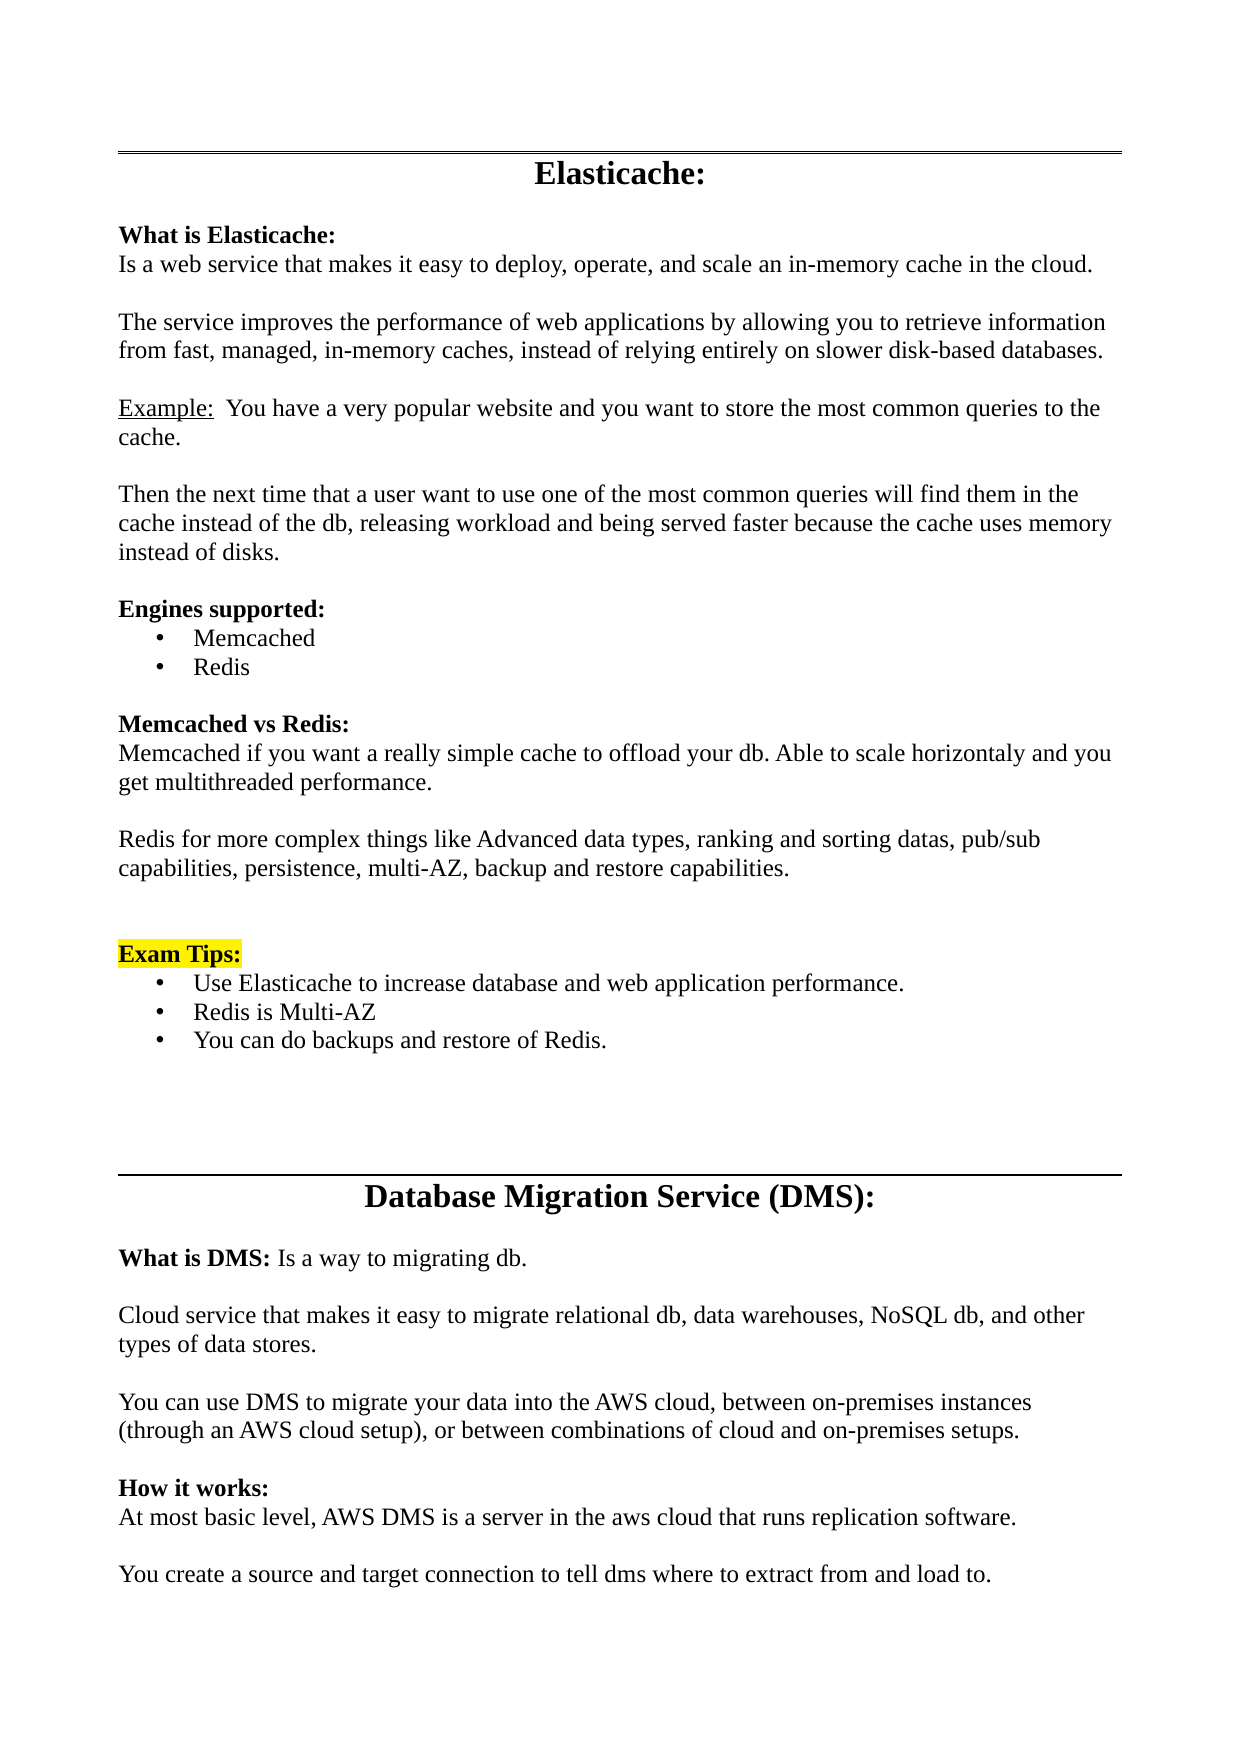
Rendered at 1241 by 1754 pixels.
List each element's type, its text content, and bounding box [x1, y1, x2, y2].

text What is DMS: Is a way to migrating db. [118, 1243, 1122, 1272]
text What is Elasticache: [118, 221, 1122, 249]
text How it works: [118, 1473, 1122, 1502]
text Cloud service that makes it easy to migrate relational db, data warehouses, NoSQL db, and other types of data stores. [118, 1300, 1122, 1358]
list You can do backups and restore of Redis. [156, 1026, 1122, 1054]
text Memcached if you want a really simple cache to offload your db. Able to scale horizontaly and you get multithreaded performance. [118, 738, 1122, 796]
text You create a source and target connection to tell dms where to extract from and load to. [118, 1559, 1122, 1588]
text Exam Tips: [118, 939, 1122, 968]
list Use Elasticache to increase database and web application performance. [156, 968, 1122, 997]
text Elasticache: [118, 154, 1122, 192]
text You can use DMS to migrate your data into the AWS cloud, between on-premises instances (through an AWS cloud setup), or between combinations of cloud and on-premises setups. [118, 1387, 1122, 1444]
text The service improves the performance of web applications by allowing you to retrieve information from fast, managed, in-memory caches, instead of relying entirely on slower disk-based databases. [118, 307, 1122, 364]
list Redis [156, 652, 1122, 681]
text Is a web service that makes it easy to deploy, operate, and scale an in-memory cache in the cloud. [118, 249, 1122, 278]
list Memcached [156, 623, 1122, 652]
text Database Migration Service (DMS): [118, 1176, 1122, 1214]
list Redis is Multi-AZ [156, 997, 1122, 1026]
text Then the next time that a user want to use one of the most common queries will find them in the cache instead of the db, releasing workload and being served faster because the cache uses memory instead of disks. [118, 479, 1122, 566]
text Engines supported: [118, 594, 1122, 623]
text Redis for more complex things like Advanced data types, ranking and sorting datas, pub/sub capabilities, persistence, multi-AZ, backup and restore capabilities. [118, 824, 1122, 882]
text Memcached vs Redis: [118, 709, 1122, 738]
text Example: You have a very popular website and you want to store the most common queries to the cache. [118, 393, 1122, 451]
text At most basic level, AWS DMS is a server in the aws cloud that runs replication software. [118, 1502, 1122, 1530]
